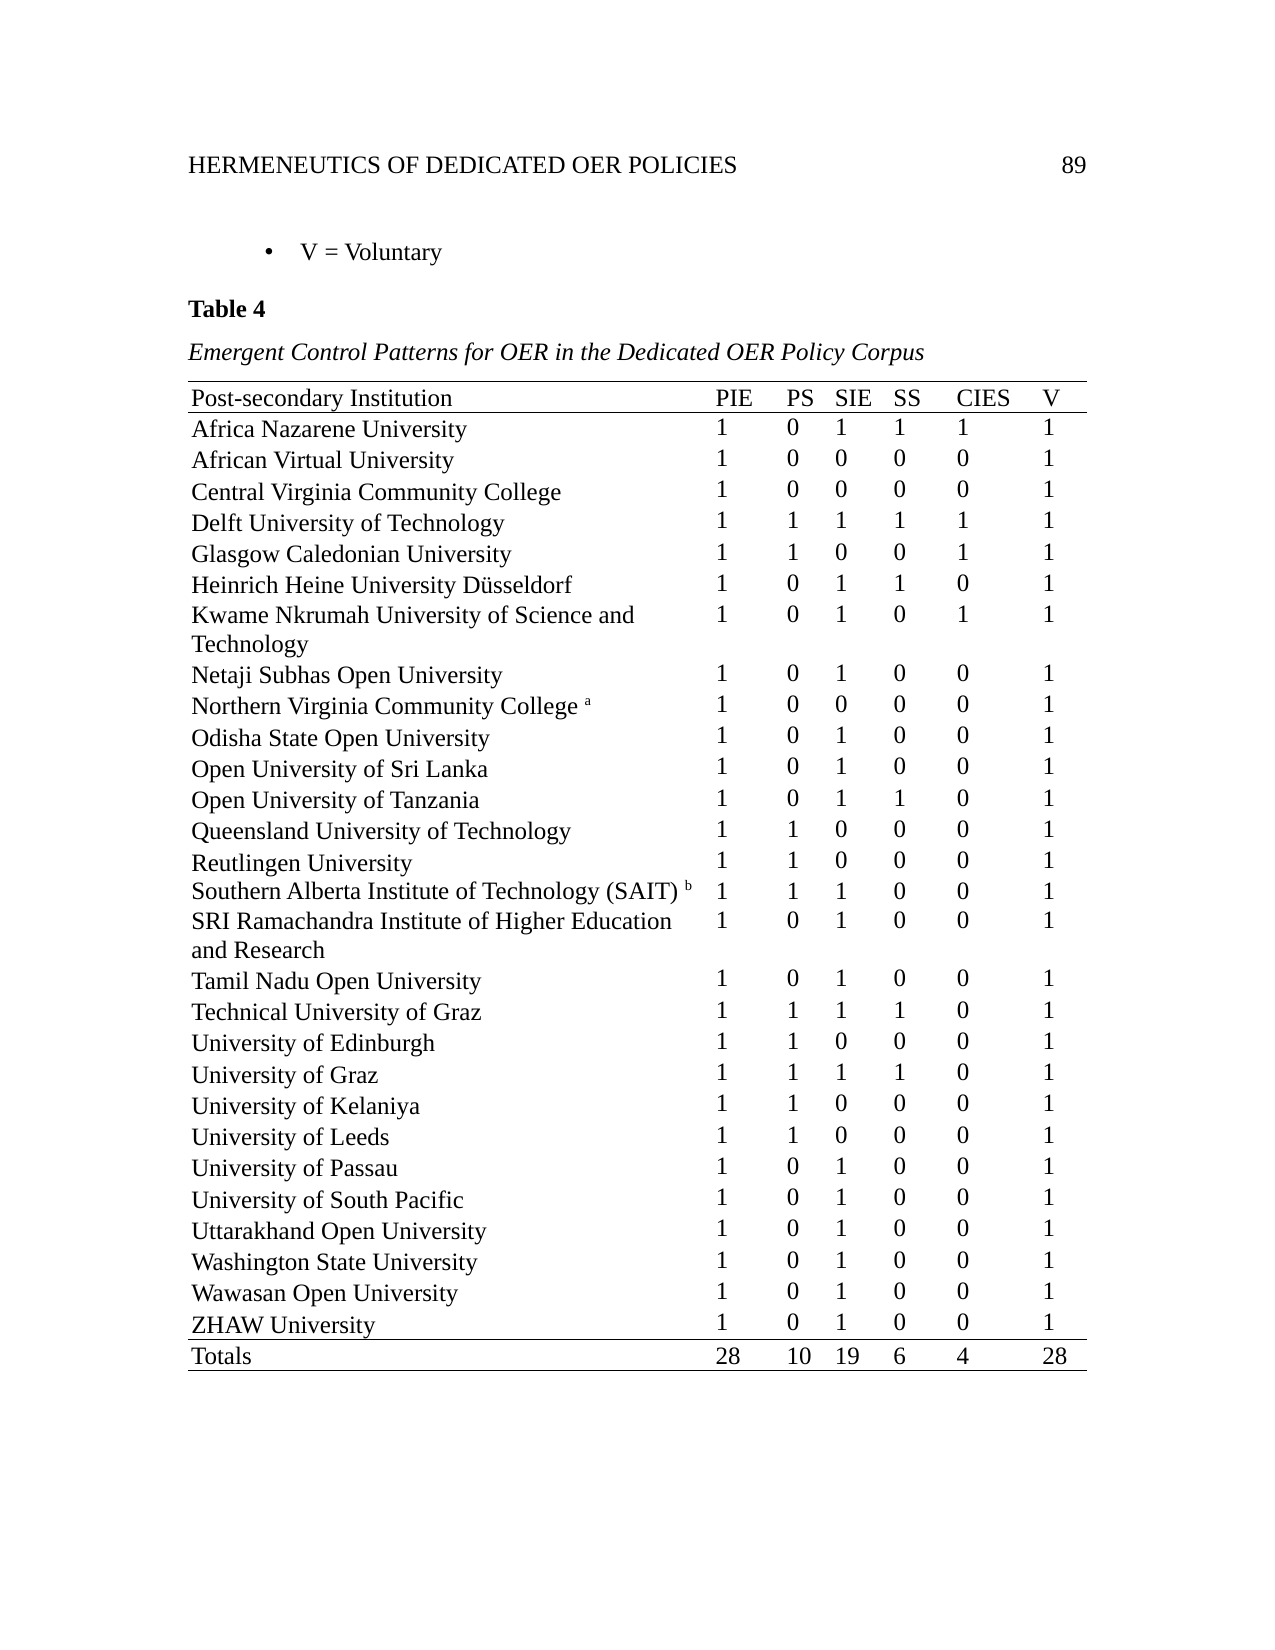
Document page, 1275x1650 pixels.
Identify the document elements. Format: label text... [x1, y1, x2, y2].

table_cell 1 [1039, 1151, 1087, 1182]
table_cell 1 [713, 1026, 783, 1057]
table_cell 1 [784, 814, 832, 845]
table_cell 1 [713, 720, 783, 751]
table_cell 1 [713, 1182, 783, 1213]
table_cell 1 [890, 506, 953, 537]
table_cell 1 [1039, 783, 1087, 814]
table_header Post-secondary Institution [188, 382, 712, 412]
table_cell 1 [832, 783, 890, 814]
table_header SIE [832, 382, 890, 412]
table_cell 1 [713, 443, 783, 474]
table_cell 28 [1039, 1340, 1087, 1370]
table_cell 1 [832, 658, 890, 689]
table_cell 1 [832, 751, 890, 783]
table_cell Central Virginia Community College [188, 474, 712, 506]
table_cell 1 [1039, 876, 1087, 905]
table_header SS [890, 382, 953, 412]
table_cell 1 [713, 413, 783, 443]
table_cell 0 [890, 1276, 953, 1307]
table_cell 1 [832, 1182, 890, 1213]
table_cell Odisha State Open University [188, 720, 712, 751]
table_cell 1 [890, 783, 953, 814]
table_cell 0 [832, 1089, 890, 1120]
table_cell 0 [890, 1026, 953, 1057]
table_cell 0 [890, 443, 953, 474]
table_cell 1 [713, 845, 783, 876]
table_cell African Virtual University [188, 443, 712, 474]
table_cell ZHAW University [188, 1307, 712, 1338]
table_cell 0 [890, 1245, 953, 1276]
table_cell 1 [832, 1151, 890, 1182]
table_cell 0 [784, 1182, 832, 1213]
table_cell 0 [954, 845, 1039, 876]
table_cell Netaji Subhas Open University [188, 658, 712, 689]
table_cell 0 [890, 1151, 953, 1182]
table_cell 1 [713, 814, 783, 845]
table_cell University of South Pacific [188, 1182, 712, 1213]
table_cell 1 [713, 995, 783, 1026]
table_cell 1 [1039, 1276, 1087, 1307]
table_cell 0 [784, 413, 832, 443]
table_cell 0 [784, 474, 832, 506]
table_cell 0 [954, 964, 1039, 995]
table_cell 4 [954, 1340, 1039, 1370]
table_cell 0 [832, 814, 890, 845]
table_cell 1 [713, 1307, 783, 1338]
table_cell 1 [832, 1214, 890, 1245]
table_cell 1 [713, 751, 783, 783]
table_cell 1 [713, 658, 783, 689]
table_cell 1 [1039, 1026, 1087, 1057]
table_cell 1 [784, 845, 832, 876]
table_cell 1 [890, 568, 953, 599]
table_cell Technical University of Graz [188, 995, 712, 1026]
table_cell 19 [832, 1340, 890, 1370]
table_cell Northern Virginia Community College a [188, 689, 712, 720]
table_cell 1 [1039, 751, 1087, 783]
table_cell Tamil Nadu Open University [188, 964, 712, 995]
table_cell 1 [1039, 568, 1087, 599]
table_cell 0 [890, 474, 953, 506]
table_cell 1 [1039, 443, 1087, 474]
table_cell Kwame Nkrumah University of Science and Technology [188, 599, 712, 658]
table_cell 0 [954, 814, 1039, 845]
table_header CIES [954, 382, 1039, 412]
table_cell 1 [832, 1307, 890, 1338]
text Table 4 Emergent Control Patterns for OER in the Dedicated OER Policy Corpus [188, 294, 1087, 366]
table_cell 1 [713, 1214, 783, 1245]
table_cell 1 [784, 537, 832, 568]
table_cell 0 [784, 720, 832, 751]
table_cell 0 [954, 720, 1039, 751]
table_cell 0 [832, 443, 890, 474]
table_cell 0 [890, 1120, 953, 1151]
table_cell 1 [832, 1057, 890, 1088]
table_cell 0 [954, 1276, 1039, 1307]
table_cell 1 [784, 876, 832, 905]
table_cell 1 [713, 876, 783, 905]
table_cell 1 [832, 599, 890, 658]
table_cell 1 [1039, 599, 1087, 658]
table_cell 1 [832, 876, 890, 905]
table_cell 1 [1039, 1307, 1087, 1338]
table_cell 1 [713, 1057, 783, 1088]
table_cell 0 [832, 1120, 890, 1151]
table_cell 0 [784, 964, 832, 995]
table_cell 1 [832, 720, 890, 751]
table_cell 0 [784, 1245, 832, 1276]
table_cell 0 [954, 1026, 1039, 1057]
table_cell 0 [890, 876, 953, 905]
table_cell 1 [832, 413, 890, 443]
table_cell 0 [784, 751, 832, 783]
table_cell 1 [713, 964, 783, 995]
table_cell Delft University of Technology [188, 506, 712, 537]
table_cell 28 [713, 1340, 783, 1370]
table_cell 1 [1039, 964, 1087, 995]
table_cell 1 [1039, 1182, 1087, 1213]
table_cell 0 [890, 537, 953, 568]
table_cell 1 [832, 995, 890, 1026]
table_cell 0 [784, 689, 832, 720]
table_cell 1 [1039, 689, 1087, 720]
table_cell Totals [188, 1340, 712, 1370]
table_cell University of Edinburgh [188, 1026, 712, 1057]
table_cell Glasgow Caledonian University [188, 537, 712, 568]
table_cell 0 [784, 599, 832, 658]
table_cell 0 [784, 783, 832, 814]
table_cell 1 [954, 506, 1039, 537]
table_cell 1 [784, 1120, 832, 1151]
table_cell 1 [713, 1245, 783, 1276]
table_cell 1 [784, 995, 832, 1026]
table_cell University of Kelaniya [188, 1089, 712, 1120]
table_cell 0 [890, 1214, 953, 1245]
table_cell 1 [1039, 845, 1087, 876]
table_cell 0 [890, 905, 953, 963]
table_cell 0 [954, 1182, 1039, 1213]
table_cell 1 [890, 1057, 953, 1088]
table_cell 1 [1039, 658, 1087, 689]
table_cell 0 [784, 1276, 832, 1307]
table_cell 0 [954, 689, 1039, 720]
table_cell 0 [890, 1307, 953, 1338]
table_cell University of Graz [188, 1057, 712, 1088]
table_cell 0 [832, 1026, 890, 1057]
table_cell 6 [890, 1340, 953, 1370]
table_cell Africa Nazarene University [188, 413, 712, 443]
table_cell 1 [1039, 1245, 1087, 1276]
table_cell 0 [890, 964, 953, 995]
table_cell Open University of Tanzania [188, 783, 712, 814]
table_cell 0 [890, 689, 953, 720]
table_cell 0 [784, 443, 832, 474]
table_cell 1 [1039, 506, 1087, 537]
table_cell 0 [954, 658, 1039, 689]
table_cell 0 [954, 1214, 1039, 1245]
table_cell 0 [954, 876, 1039, 905]
table_cell 0 [954, 905, 1039, 963]
table_cell 0 [954, 1307, 1039, 1338]
table_cell Wawasan Open University [188, 1276, 712, 1307]
table_cell 1 [713, 689, 783, 720]
table_cell 1 [1039, 1057, 1087, 1088]
table_cell 1 [954, 537, 1039, 568]
table_cell 1 [713, 599, 783, 658]
table_cell 1 [713, 1151, 783, 1182]
table_cell 1 [713, 1276, 783, 1307]
table_cell 1 [1039, 995, 1087, 1026]
table_cell 1 [713, 568, 783, 599]
table_cell 0 [890, 720, 953, 751]
table_header PS [784, 382, 832, 412]
table_cell 1 [832, 568, 890, 599]
table_cell 0 [954, 1120, 1039, 1151]
table_cell 1 [1039, 720, 1087, 751]
table_cell 1 [890, 995, 953, 1026]
table_cell University of Passau [188, 1151, 712, 1182]
table_cell 0 [890, 599, 953, 658]
table_cell 0 [954, 474, 1039, 506]
table_cell 0 [954, 1245, 1039, 1276]
table_cell 0 [890, 1089, 953, 1120]
table_cell 1 [713, 1120, 783, 1151]
table_cell 0 [784, 1214, 832, 1245]
table_cell 0 [832, 845, 890, 876]
table_cell 1 [784, 1057, 832, 1088]
table_cell 1 [784, 1089, 832, 1120]
table_cell 1 [713, 783, 783, 814]
table_cell 0 [890, 1182, 953, 1213]
table_cell Open University of Sri Lanka [188, 751, 712, 783]
table_cell 0 [890, 751, 953, 783]
table_cell 1 [1039, 1214, 1087, 1245]
table_cell 0 [832, 689, 890, 720]
table_cell University of Leeds [188, 1120, 712, 1151]
table_cell 0 [954, 995, 1039, 1026]
table_header PIE [713, 382, 783, 412]
table_cell 1 [832, 905, 890, 963]
table_cell 0 [954, 443, 1039, 474]
table_cell 1 [1039, 413, 1087, 443]
table_cell 1 [1039, 537, 1087, 568]
table_cell 1 [713, 506, 783, 537]
table_cell 0 [784, 905, 832, 963]
table_cell 1 [832, 1245, 890, 1276]
table_cell Uttarakhand Open University [188, 1214, 712, 1245]
table_cell 0 [784, 568, 832, 599]
table_cell 1 [713, 537, 783, 568]
table_cell SRI Ramachandra Institute of Higher Education and Research [188, 905, 712, 963]
table_cell 0 [890, 845, 953, 876]
list V = Voluntary [264, 237, 1087, 266]
table_cell 1 [1039, 1089, 1087, 1120]
table_cell 1 [1039, 1120, 1087, 1151]
table_cell 0 [890, 814, 953, 845]
table_cell 1 [784, 1026, 832, 1057]
table_cell 1 [1039, 814, 1087, 845]
table_cell 1 [713, 905, 783, 963]
table_cell 1 [713, 1089, 783, 1120]
table_cell 0 [784, 1151, 832, 1182]
table_cell 0 [832, 537, 890, 568]
table_cell 1 [784, 506, 832, 537]
table_cell 0 [890, 658, 953, 689]
table_cell Southern Alberta Institute of Technology (SAIT) b [188, 876, 712, 905]
table_cell Heinrich Heine University Düsseldorf [188, 568, 712, 599]
table_cell 1 [713, 474, 783, 506]
table_cell 1 [832, 964, 890, 995]
table_cell 0 [954, 568, 1039, 599]
table_cell 0 [954, 751, 1039, 783]
table_cell 0 [954, 1151, 1039, 1182]
table_cell 1 [1039, 474, 1087, 506]
table_cell 1 [832, 506, 890, 537]
table_cell 0 [954, 1089, 1039, 1120]
table_cell 10 [784, 1340, 832, 1370]
table_cell 1 [1039, 905, 1087, 963]
table_cell 0 [784, 658, 832, 689]
table_cell 0 [832, 474, 890, 506]
table_cell 1 [832, 1276, 890, 1307]
table_cell 1 [890, 413, 953, 443]
table_cell 1 [954, 413, 1039, 443]
table_cell Reutlingen University [188, 845, 712, 876]
table_cell Washington State University [188, 1245, 712, 1276]
table_cell 0 [954, 1057, 1039, 1088]
table_cell Queensland University of Technology [188, 814, 712, 845]
table_header V [1039, 382, 1087, 412]
table_cell 0 [954, 783, 1039, 814]
table_cell 1 [954, 599, 1039, 658]
table_cell 0 [784, 1307, 832, 1338]
